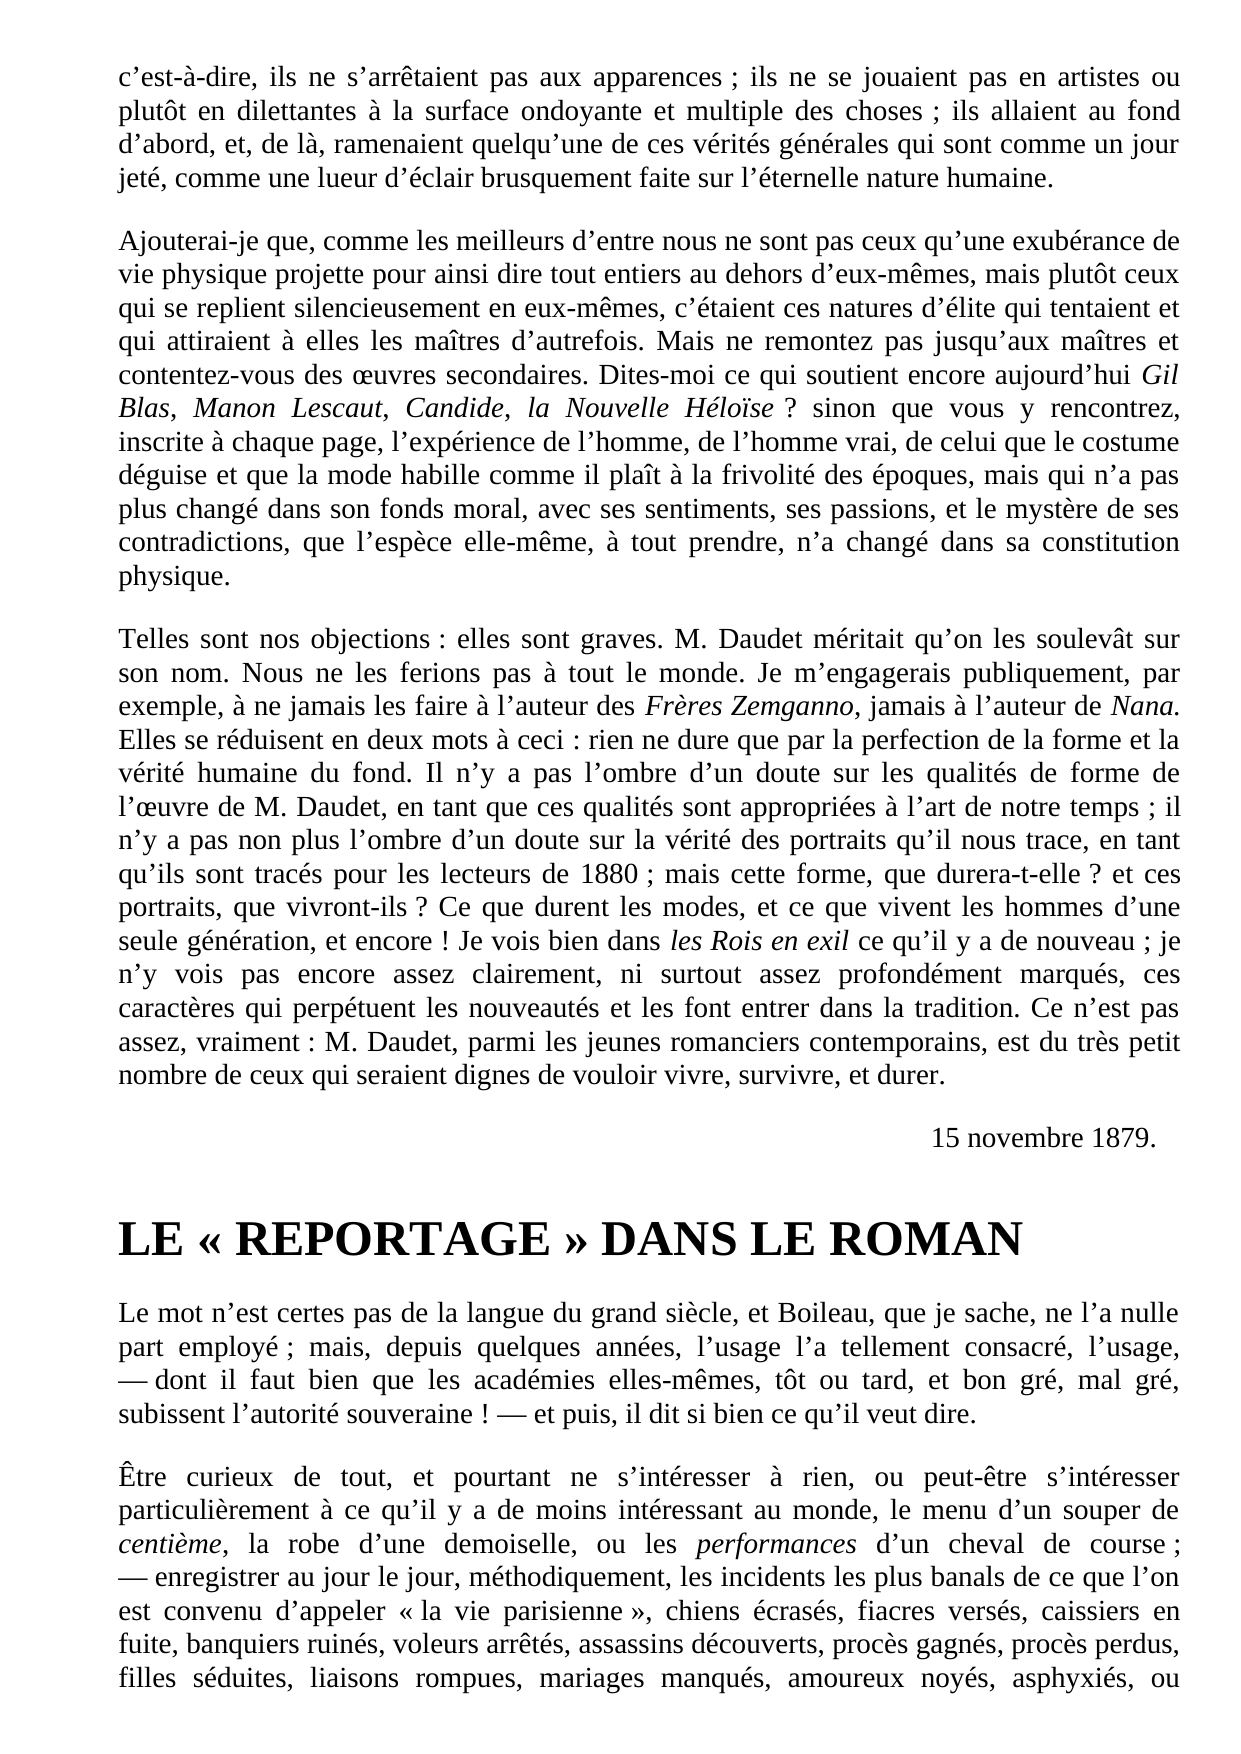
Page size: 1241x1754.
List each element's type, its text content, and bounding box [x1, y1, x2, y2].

subtitle LE « REPORTAGE » DANS LE ROMAN [118, 1208, 1181, 1266]
text c’est-à-dire, ils ne s’arrêtaient pas aux apparences ; ils ne se jouaient pas en artistes ou plutôt en dilettantes à la surface ondoyante et multiple des choses ; ils allaient au fond d’abord, et, de là, ramenaient quelqu’une de ces vérités générales qui sont comme un jour jeté, comme une lueur d’éclair brusquement faite sur l’éternelle nature humaine. [118, 59, 1181, 193]
text 15 novembre 1879. [118, 1120, 1181, 1154]
text Le mot n’est certes pas de la langue du grand siècle, et Boileau, que je sache, ne l’a nulle part employé ; mais, depuis quelques années, l’usage l’a tellement consacré, l’usage, — dont il faut bien que les académies elles-mêmes, tôt ou tard, et bon gré, mal gré, subissent l’autorité souveraine ! — et puis, il dit si bien ce qu’il veut dire. [118, 1295, 1181, 1429]
text Ajouterai-je que, comme les meilleurs d’entre nous ne sont pas ceux qu’une exubérance de vie physique projette pour ainsi dire tout entiers au dehors d’eux-mêmes, mais plutôt ceux qui se replient silencieusement en eux-mêmes, c’étaient ces natures d’élite qui tentaient et qui attiraient à elles les maîtres d’autrefois. Mais ne remontez pas jusqu’aux maîtres et contentez-vous des œuvres secondaires. Dites-moi ce qui soutient encore aujourd’hui Gil Blas, Manon Lescaut, Candide, la Nouvelle Héloïse ? sinon que vous y rencontrez, inscrite à chaque page, l’expérience de l’homme, de l’homme vrai, de celui que le costume déguise et que la mode habille comme il plaît à la frivolité des époques, mais qui n’a pas plus changé dans son fonds moral, avec ses sentiments, ses passions, et le mystère de ses contradictions, que l’espèce elle-même, à tout prendre, n’a changé dans sa constitution physique. [118, 223, 1181, 592]
text Être curieux de tout, et pourtant ne s’intéresser à rien, ou peut-être s’intéresser particulièrement à ce qu’il y a de moins intéressant au monde, le menu d’un souper de centième, la robe d’une demoiselle, ou les performances d’un cheval de course ; — enregistrer au jour le jour, méthodiquement, les incidents les plus banals de ce que l’on est convenu d’appeler « la vie parisienne », chiens écrasés, fiacres versés, caissiers en fuite, banquiers ruinés, voleurs arrêtés, assassins découverts, procès gagnés, procès perdus, filles séduites, liaisons rompues, mariages manqués, amoureux noyés, asphyxiés, ou [118, 1459, 1181, 1694]
text Telles sont nos objections : elles sont graves. M. Daudet méritait qu’on les soulevât sur son nom. Nous ne les ferions pas à tout le monde. Je m’engagerais publiquement, par exemple, à ne jamais les faire à l’auteur des Frères Zemganno, jamais à l’auteur de Nana. Elles se réduisent en deux mots à ceci : rien ne dure que par la perfection de la forme et la vérité humaine du fond. Il n’y a pas l’ombre d’un doute sur les qualités de forme de l’œuvre de M. Daudet, en tant que ces qualités sont appropriées à l’art de notre temps ; il n’y a pas non plus l’ombre d’un doute sur la vérité des portraits qu’il nous trace, en tant qu’ils sont tracés pour les lecteurs de 1880 ; mais cette forme, que durera-t-elle ? et ces portraits, que vivront-ils ? Ce que durent les modes, et ce que vivent les hommes d’une seule génération, et encore ! Je vois bien dans les Rois en exil ce qu’il y a de nouveau ; je n’y vois pas encore assez clairement, ni surtout assez profondément marqués, ces caractères qui perpétuent les nouveautés et les font entrer dans la tradition. Ce n’est pas assez, vraiment : M. Daudet, parmi les jeunes romanciers contemporains, est du très petit nombre de ceux qui seraient dignes de vouloir vivre, survivre, et durer. [118, 621, 1181, 1091]
